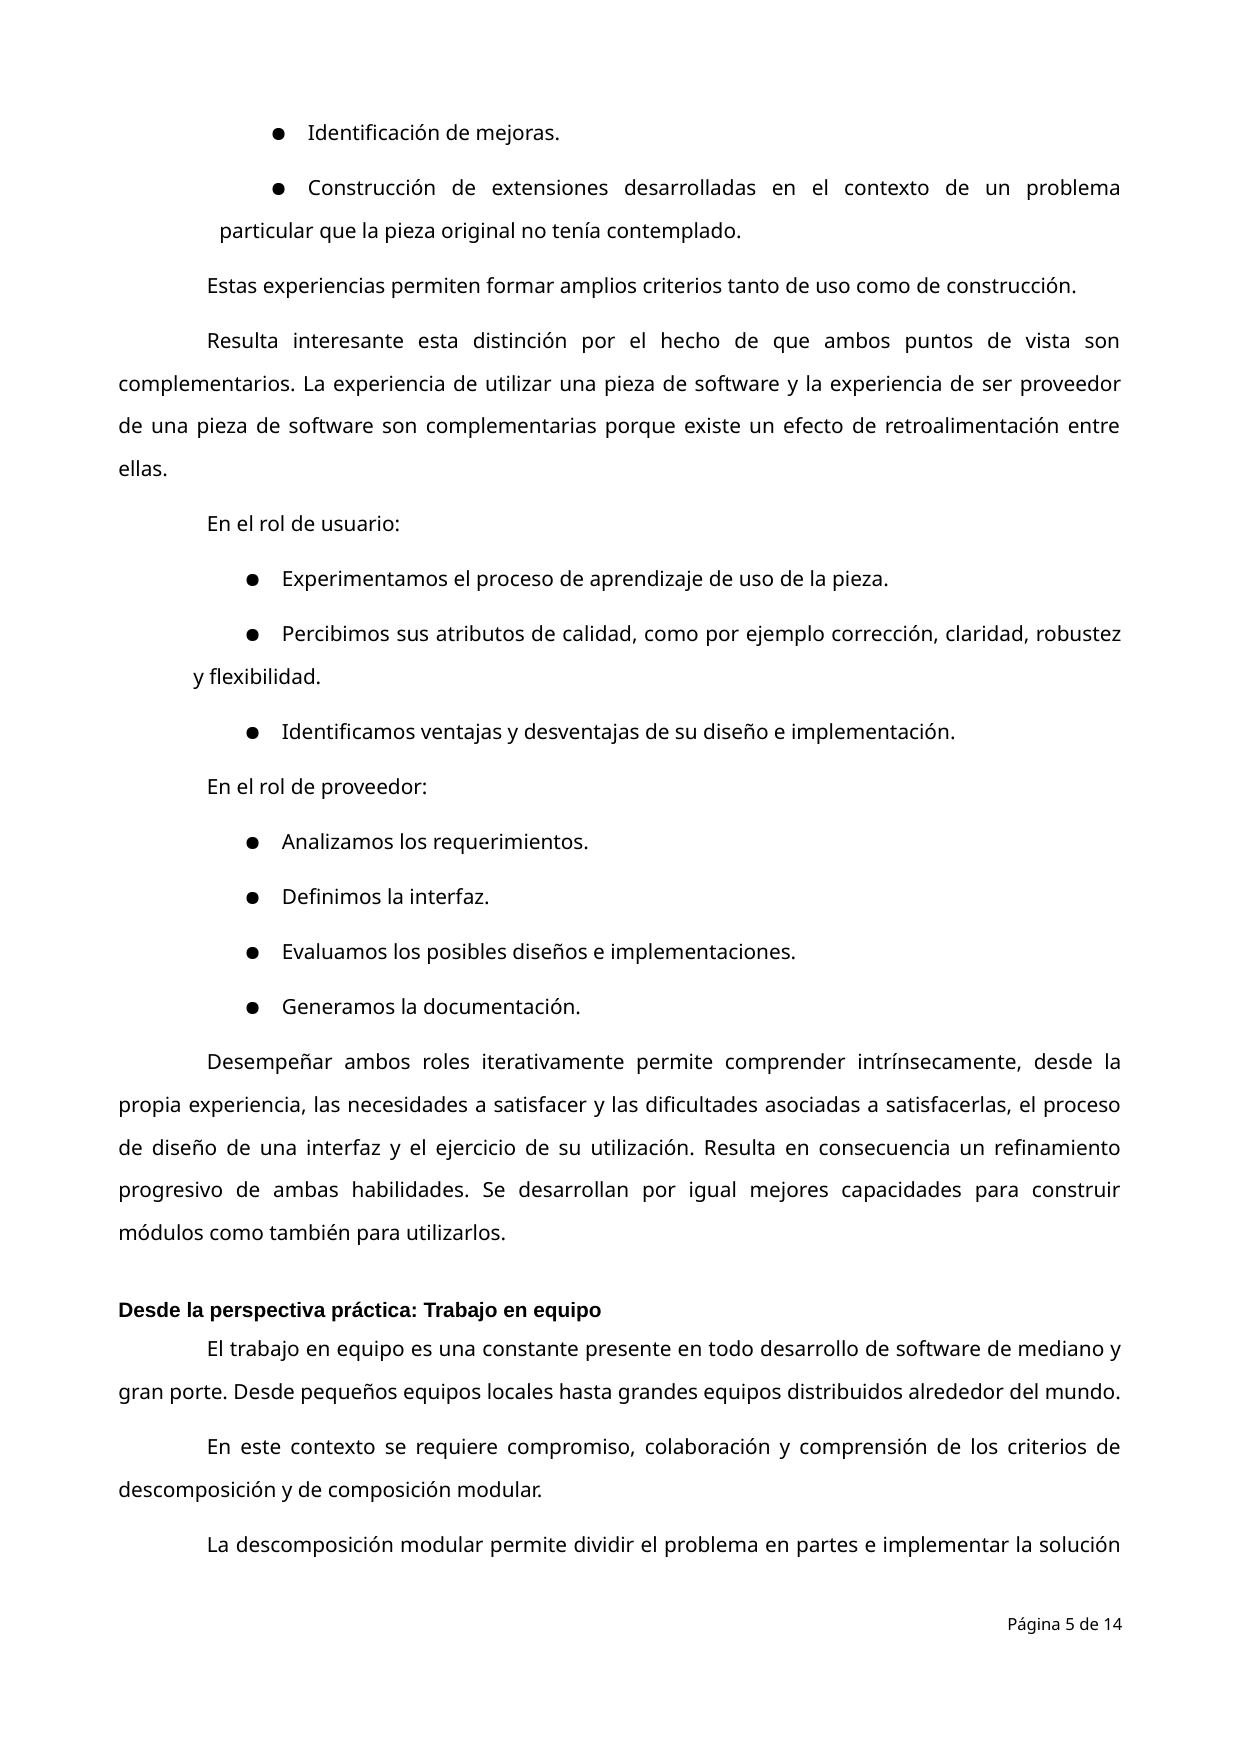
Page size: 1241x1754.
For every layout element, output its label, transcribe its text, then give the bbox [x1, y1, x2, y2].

text Desempeñar ambos roles iterativamente permite comprender intrínsecamente, desde la propia experiencia, las necesidades a satisfacer y las dificultades asociadas a satisfacerlas, el proceso de diseño de una interfaz y el ejercicio de su utilización. Resulta en consecuencia un refinamiento progresivo de ambas habilidades. Se desarrollan por igual mejores capacidades para construir módulos como también para utilizarlos. [118, 1047, 1122, 1246]
list Identificación de mejoras. [182, 118, 1122, 147]
list Evaluamos los posibles diseños e implementaciones. [156, 937, 1122, 966]
list Generamos la documentación. [156, 992, 1122, 1021]
text Resulta interesante esta distinción por el hecho de que ambos puntos de vista son complementarios. La experiencia de utilizar una pieza de software y la experiencia de ser proveedor de una pieza de software son complementarias porque existe un efecto de retroalimentación entre ellas. [118, 326, 1122, 482]
text El trabajo en equipo es una constante presente en todo desarrollo de software de mediano y gran porte. Desde pequeños equipos locales hasta grandes equipos distribuidos alrededor del mundo. [118, 1334, 1122, 1406]
text La descomposición modular permite dividir el problema en partes e implementar la solución [118, 1530, 1122, 1558]
list Definimos la interfaz. [156, 882, 1122, 911]
subtitle Desde la perspectiva práctica: Trabajo en equipo [118, 1298, 1122, 1322]
list Percibimos sus atributos de calidad, como por ejemplo corrección, claridad, robustez y flexibilidad. [156, 619, 1122, 690]
list Analizamos los requerimientos. [156, 827, 1122, 856]
list Experimentamos el proceso de aprendizaje de uso de la pieza. [156, 564, 1122, 592]
text Estas experiencias permiten formar amplios criterios tanto de uso como de construcción. [118, 271, 1122, 299]
list Identificamos ventajas y desventajas de su diseño e implementación. [156, 717, 1122, 745]
text En este contexto se requiere compromiso, colaboración y comprensión de los criterios de descomposición y de composición modular. [118, 1432, 1122, 1503]
list Construcción de extensiones desarrolladas en el contexto de un problema particular que la pieza original no tenía contemplado. [182, 173, 1122, 244]
text En el rol de proveedor: [118, 772, 1122, 800]
text En el rol de usuario: [118, 509, 1122, 537]
